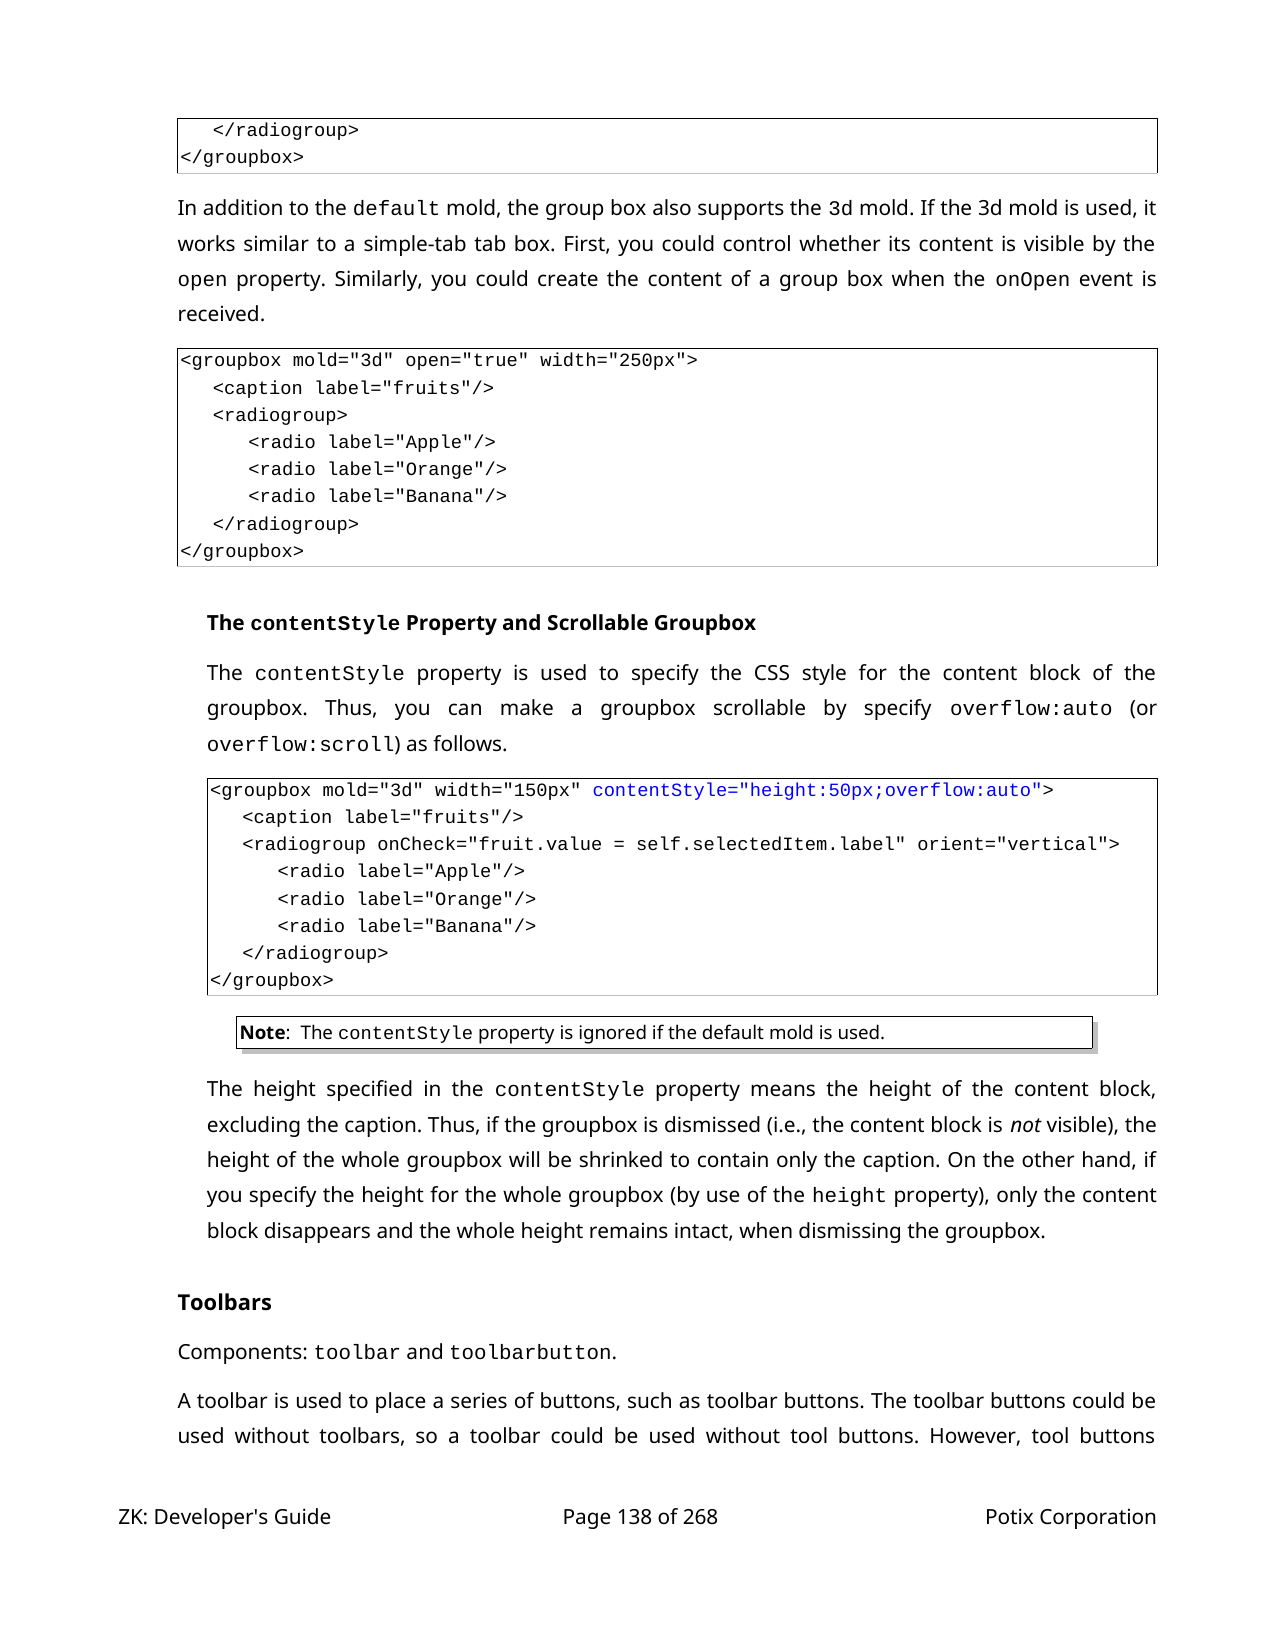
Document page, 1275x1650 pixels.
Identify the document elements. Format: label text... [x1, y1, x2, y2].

text Components: toolbar and toolbarbutton. [177, 1337, 1157, 1366]
text In addition to the default mold, the group box also supports the 3d mold. If the 3d mold is used, it works similar to a simple-tab tab box. First, you could control whether its content is visible by the open property. Similarly, you could create the content of a group box when the onOpen event is received. [177, 193, 1157, 328]
text </groupbox> [178, 145, 1157, 173]
text <radio label="Banana"/> [178, 484, 1157, 508]
text A toolbar is used to place a series of buttons, such as toolbar buttons. The toolbar buttons could be used without toolbars, so a toolbar could be used without tool buttons. However, tool buttons [177, 1386, 1157, 1450]
text <caption label="fruits"/> [208, 805, 1157, 829]
text </groupbox> [178, 539, 1157, 566]
text <radio label="Orange"/> [178, 457, 1157, 481]
text <radiogroup> [178, 403, 1157, 427]
text </radiogroup> [178, 119, 1157, 142]
text </radiogroup> [178, 511, 1157, 536]
text <radio label="Apple"/> [208, 859, 1157, 884]
text <radio label="Banana"/> [208, 914, 1157, 938]
text <radio label="Orange"/> [208, 887, 1157, 911]
subtitle Toolbars [177, 1287, 1157, 1317]
text The height specified in the contentStyle property means the height of the content block, excluding the caption. Thus, if the groupbox is dismissed (i.e., the content block is not visible), the height of the whole groupbox will be shrinked to contain only the caption. On the other hand, if you specify the height for the whole groupbox (by use of the height property), only the content block disappears and the whole height remains intact, when dismissing the groupbox. [207, 1074, 1157, 1244]
text The contentStyle property is used to specify the CSS style for the content block of the groupbox. Thus, you can make a groupbox scrollable by specify overflow:auto (or overflow:scroll) as follows. [207, 658, 1157, 757]
text </groupbox> [208, 968, 1157, 995]
text <groupbox mold="3d" width="150px" contentStyle="height:50px;overflow:auto"> [208, 779, 1157, 802]
text </radiogroup> [208, 941, 1157, 965]
subtitle The contentStyle Property and Scrollable Groupbox [207, 608, 1157, 637]
text Note: The contentStyle property is ignored if the default mold is used. [237, 1017, 1092, 1048]
text <radio label="Apple"/> [178, 430, 1157, 454]
text <caption label="fruits"/> [178, 376, 1157, 400]
text <groupbox mold="3d" open="true" width="250px"> [178, 349, 1157, 373]
text <radiogroup onCheck="fruit.value = self.selectedItem.label" orient="vertical"> [208, 832, 1157, 856]
